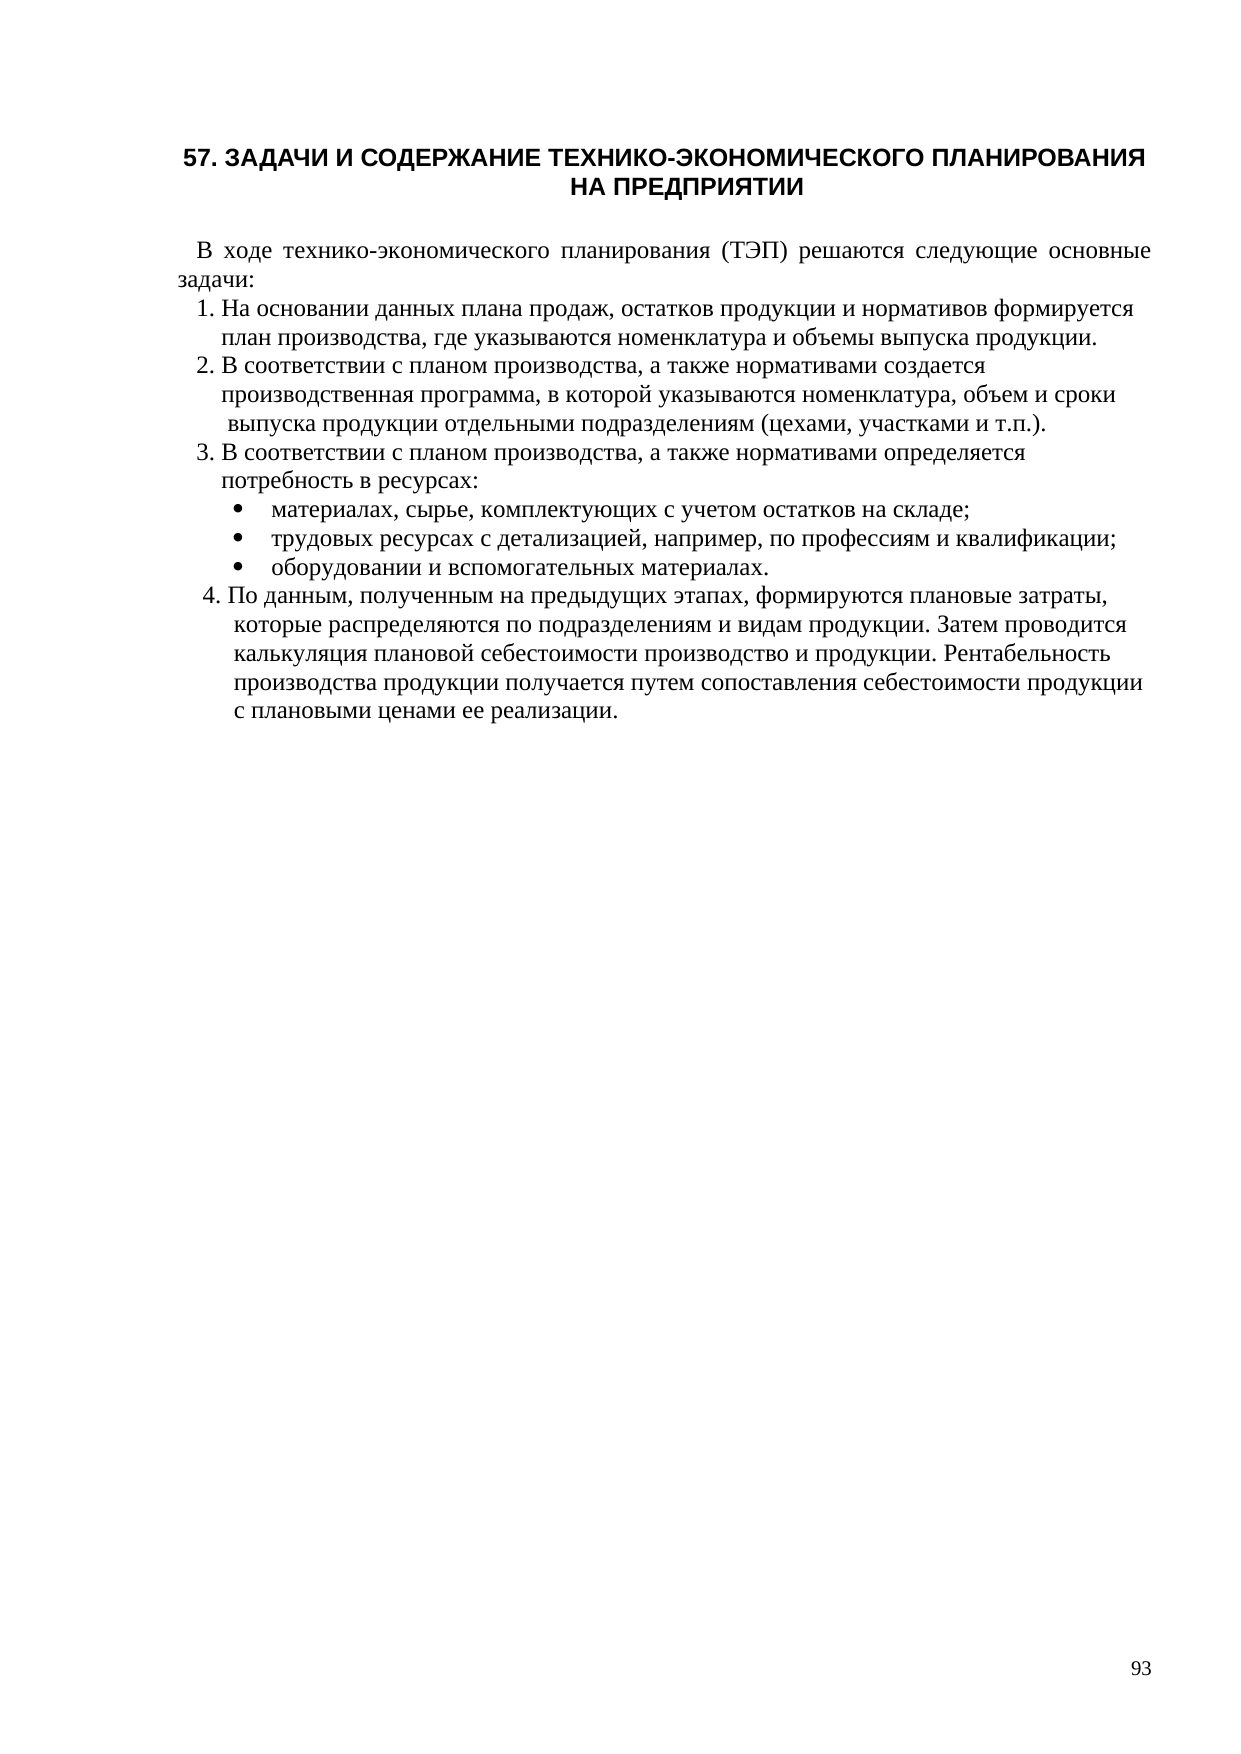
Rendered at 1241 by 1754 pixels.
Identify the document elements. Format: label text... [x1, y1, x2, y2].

list трудовых ресурсах с детализацией, например, по профессиям и квалификации; [233, 523, 1152, 552]
text 4. По данным, полученным на предыдущих этапах, формируются плановые затраты, [177, 581, 1152, 609]
list материалах, сырье, комплектующих с учетом остатков на складе; [233, 494, 1152, 523]
text калькуляция плановой себестоимости производство и продукции. Рентабельность [177, 638, 1152, 667]
text выпуска продукции отдельными подразделениям (цехами, участками и т.п.). [177, 408, 1152, 437]
text с плановыми ценами ее реализации. [177, 696, 1152, 724]
subtitle 57. ЗАДАЧИ И СОДЕРЖАНИЕ ТЕХНИКО-ЭКОНОМИЧЕСКОГО ПЛАНИРОВАНИЯ НА ПРЕДПРИЯТИИ [177, 143, 1152, 201]
text производственная программа, в которой указываются номенклатура, объем и сроки [177, 379, 1152, 408]
text производства продукции получается путем сопоставления себестоимости продукции [177, 667, 1152, 696]
text план производства, где указываются номенклатура и объемы выпуска продукции. [177, 322, 1152, 351]
text 1. На основании данных плана продаж, остатков продукции и нормативов формируется [177, 293, 1152, 322]
list оборудовании и вспомогательных материалах. [233, 552, 1152, 581]
text 2. В соответствии с планом производства, а также нормативами создается [177, 351, 1152, 379]
text 3. В соответствии с планом производства, а также нормативами определяется [177, 437, 1152, 466]
text В ходе технико-экономического планирования (ТЭП) решаются следующие основные задачи: [177, 236, 1152, 293]
text которые распределяются по подразделениям и видам продукции. Затем проводится [177, 609, 1152, 638]
text потребность в ресурсах: [177, 466, 1152, 494]
